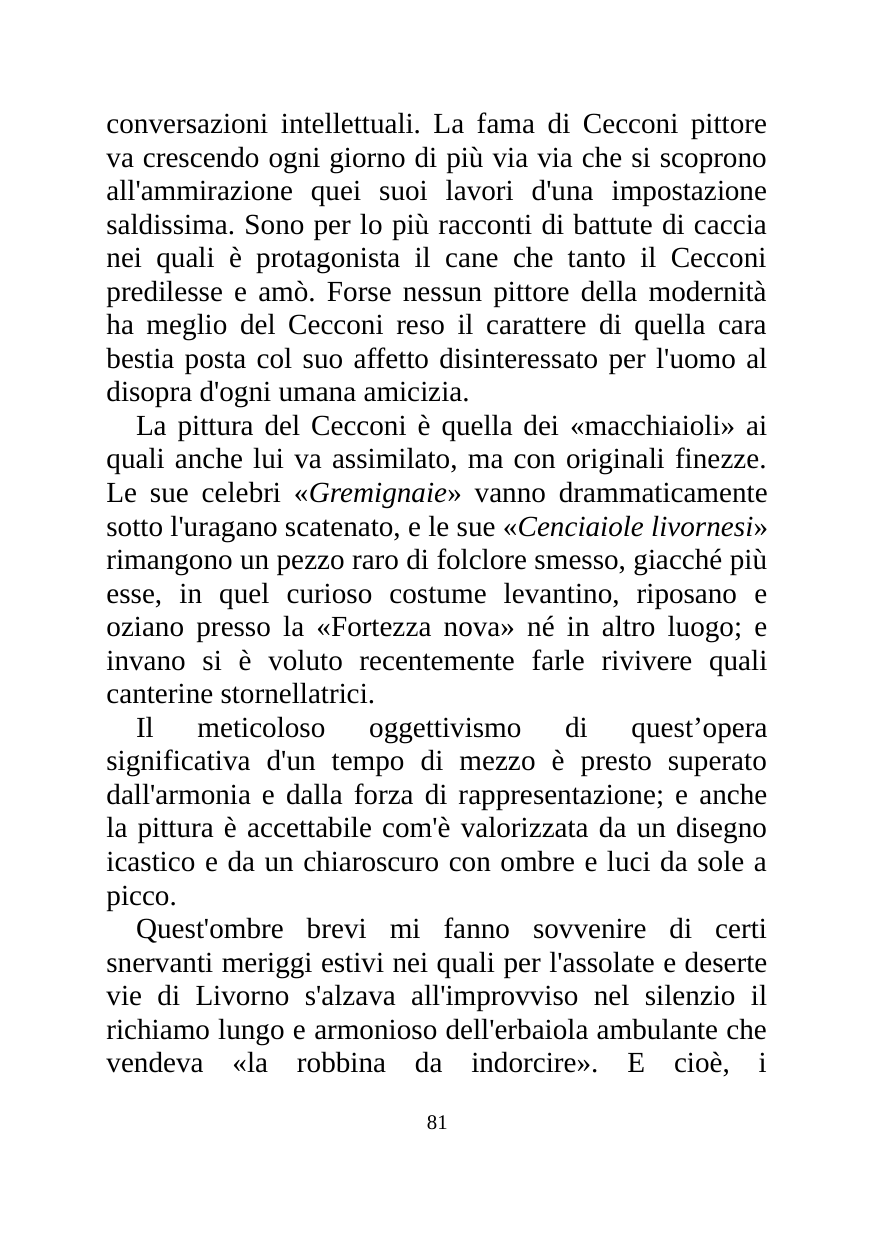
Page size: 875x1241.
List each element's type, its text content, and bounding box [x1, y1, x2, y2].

text Il meticoloso oggettivismo di quest’opera significativa d'un tempo di mezzo è presto superato dall'armonia e dalla forza di rappresentazione; e anche la pittura è accettabile com'è valorizzata da un disegno icastico e da un chiaroscuro con ombre e luci da sole a picco. [106, 710, 768, 911]
text conversazioni intellettuali. La fama di Cecconi pittore va crescendo ogni giorno di più via via che si scoprono all'ammirazione quei suoi lavori d'una impostazione saldissima. Sono per lo più racconti di battute di caccia nei quali è protagonista il cane che tanto il Cecconi predilesse e amò. Forse nessun pittore della modernità ha meglio del Cecconi reso il carattere di quella cara bestia posta col suo affetto disinteressato per l'uomo al disopra d'ogni umana amicizia. [106, 106, 768, 408]
text La pittura del Cecconi è quella dei «macchiaioli» ai quali anche lui va assimilato, ma con originali finezze. Le sue celebri «Gremignaie» vanno drammaticamente sotto l'uragano scatenato, e le sue «Cenciaiole livornesi» rimangono un pezzo raro di folclore smesso, giacché più esse, in quel curioso costume levantino, riposano e oziano presso la «Fortezza nova» né in altro luogo; e invano si è voluto recentemente farle rivivere quali canterine stornellatrici. [106, 408, 768, 710]
text Quest'ombre brevi mi fanno sovvenire di certi snervanti meriggi estivi nei quali per l'assolate e deserte vie di Livorno s'alzava all'improvviso nel silenzio il richiamo lungo e armonioso dell'erbaiola ambulante che vendeva «la robbina da indorcire». E cioè, i [106, 911, 768, 1079]
